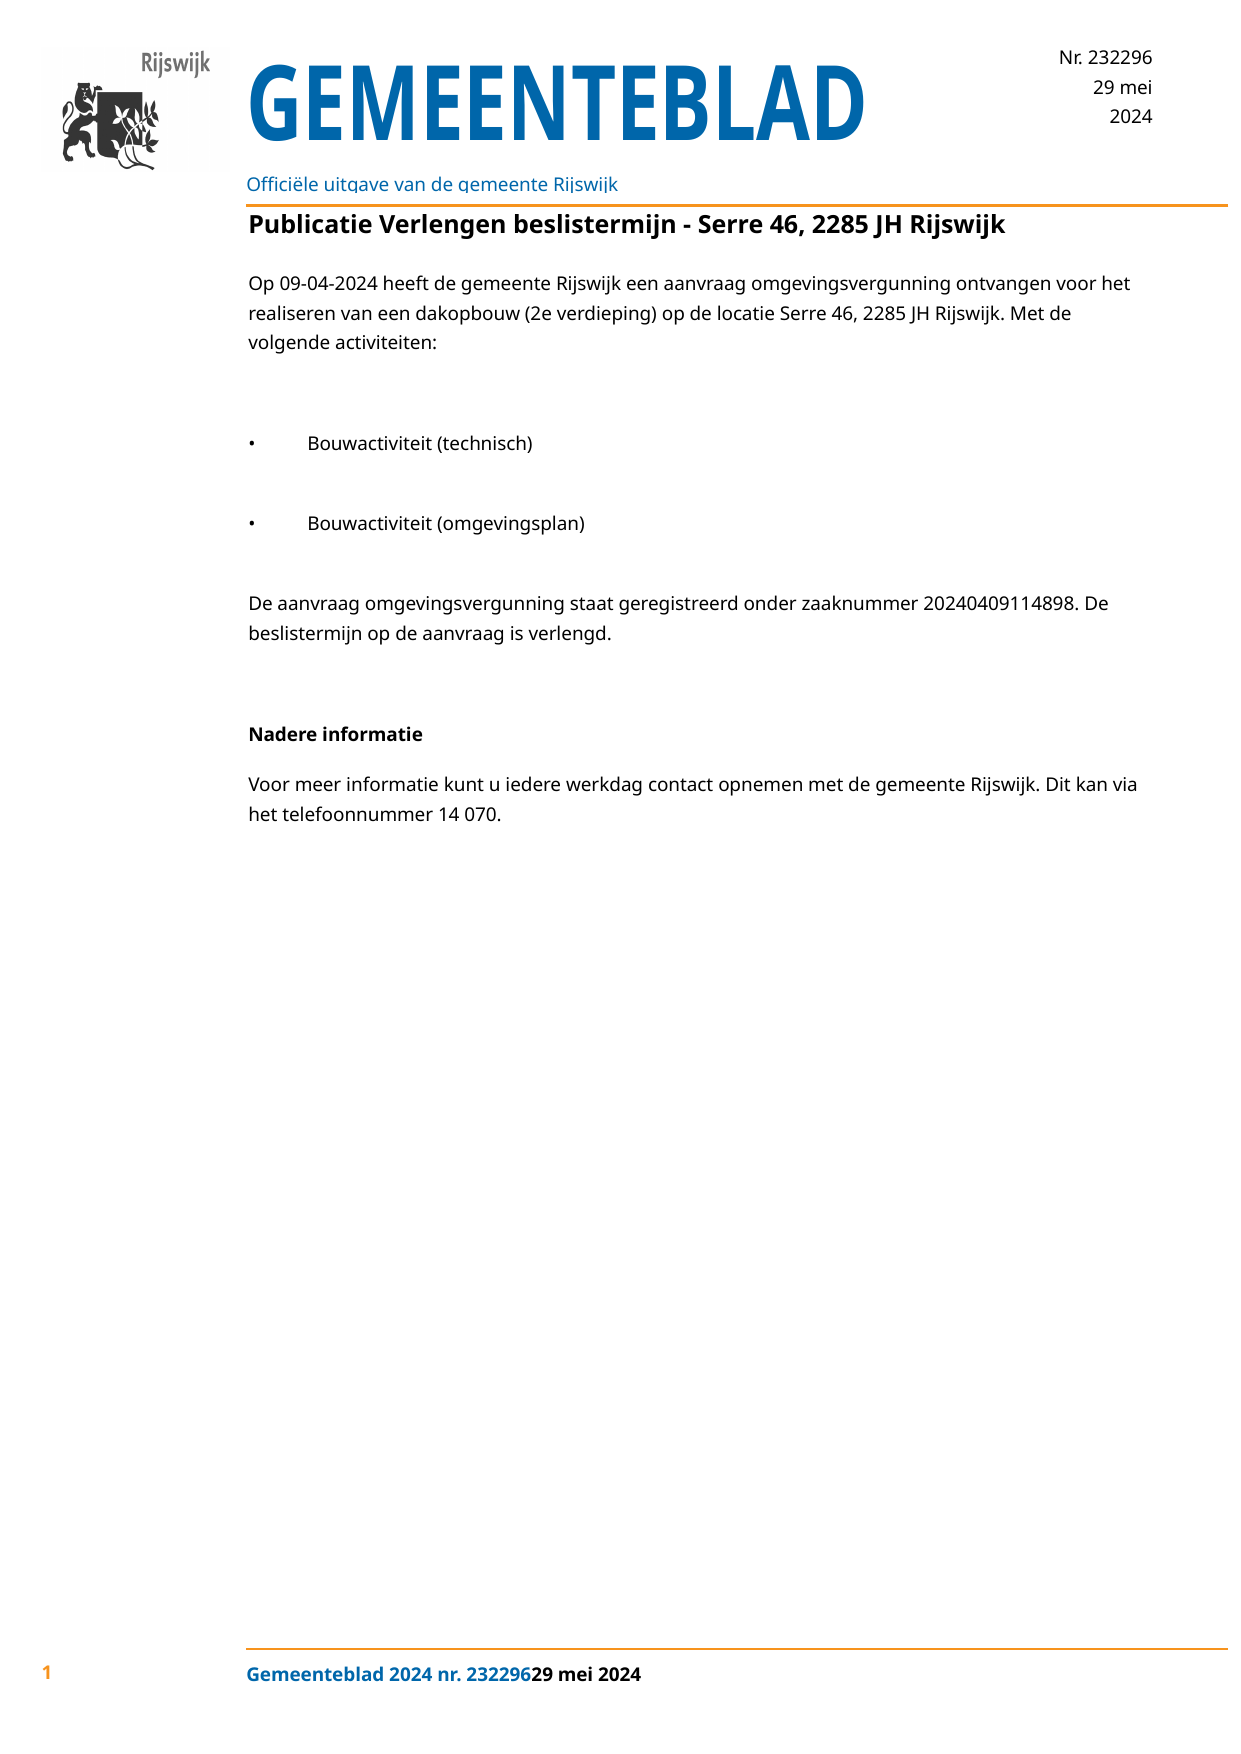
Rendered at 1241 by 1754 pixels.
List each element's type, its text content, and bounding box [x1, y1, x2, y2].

text De aanvraag omgevingsvergunning staat geregistreerd onder zaaknummer 20240409114898. De beslistermijn op de aanvraag is verlengd. [248, 590, 1152, 646]
list Bouwactiviteit (technisch) [248, 430, 1152, 456]
text Nadere informatie [248, 721, 1152, 746]
text Publicatie Verlengen beslistermijn - Serre 46, 2285 JH Rijswijk [248, 207, 1152, 241]
list Bouwactiviteit (omgevingsplan) [248, 510, 1152, 536]
picture [41, 47, 231, 172]
text Voor meer informatie kunt u iedere werkdag contact opnemen met de gemeente Rijswijk. Dit kan via het telefoonnummer 14 070. [248, 771, 1152, 826]
text Op 09-04-2024 heeft de gemeente Rijswijk een aanvraag omgevingsvergunning ontvangen voor het realiseren van een dakopbouw (2e verdieping) op de locatie Serre 46, 2285 JH Rijswijk. Met de volgende activiteiten: [248, 270, 1152, 355]
